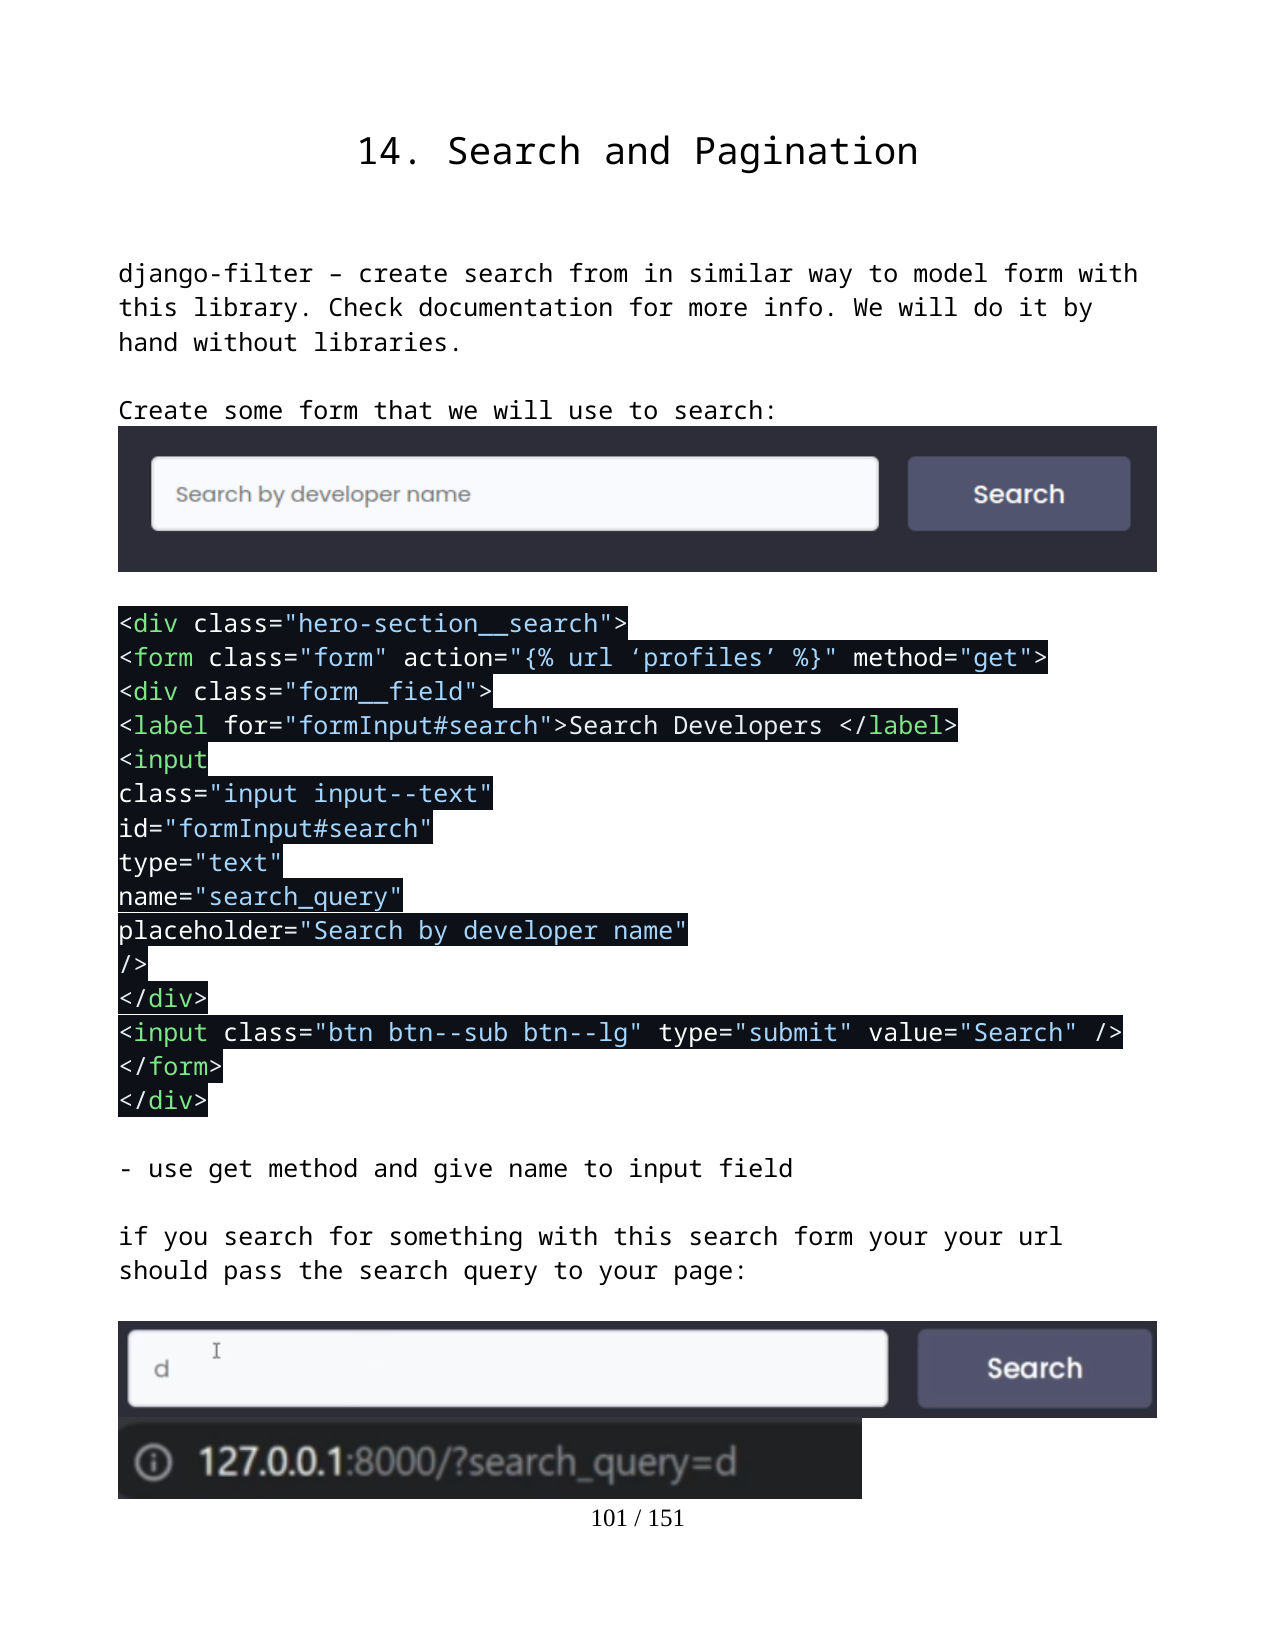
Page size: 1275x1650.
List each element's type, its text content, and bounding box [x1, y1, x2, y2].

text <div class="form__field"> [118, 674, 1157, 708]
text </div> [118, 981, 1157, 1014]
picture [118, 426, 1157, 572]
subtitle 14. Search and Pagination [118, 124, 1157, 175]
text django-filter – create search from in similar way to model form with this library. Check documentation for more info. We will do it by hand without libraries. [118, 256, 1157, 358]
text /> [118, 946, 1157, 981]
picture [118, 1321, 1157, 1499]
text <div class="hero-section__search"> [118, 606, 1157, 640]
text name="search_query" [118, 878, 1157, 912]
text </form> [118, 1049, 1157, 1083]
text </div> [118, 1083, 1157, 1117]
text <input class="btn btn--sub btn--lg" type="submit" value="Search" /> [118, 1014, 1157, 1049]
text id="formInput#search" [118, 810, 1157, 844]
text class="input input--text" [118, 776, 1157, 810]
text <input [118, 742, 1157, 776]
text <form class="form" action="{% url ‘profiles’ %}" method="get"> [118, 640, 1157, 674]
text type="text" [118, 844, 1157, 878]
text placeholder="Search by developer name" [118, 912, 1157, 946]
text Create some form that we will use to search: [118, 392, 1157, 426]
text - use get method and give name to input field [118, 1151, 1157, 1185]
text <label for="formInput#search">Search Developers </label> [118, 708, 1157, 742]
text if you search for something with this search form your your url should pass the search query to your page: [118, 1219, 1157, 1287]
